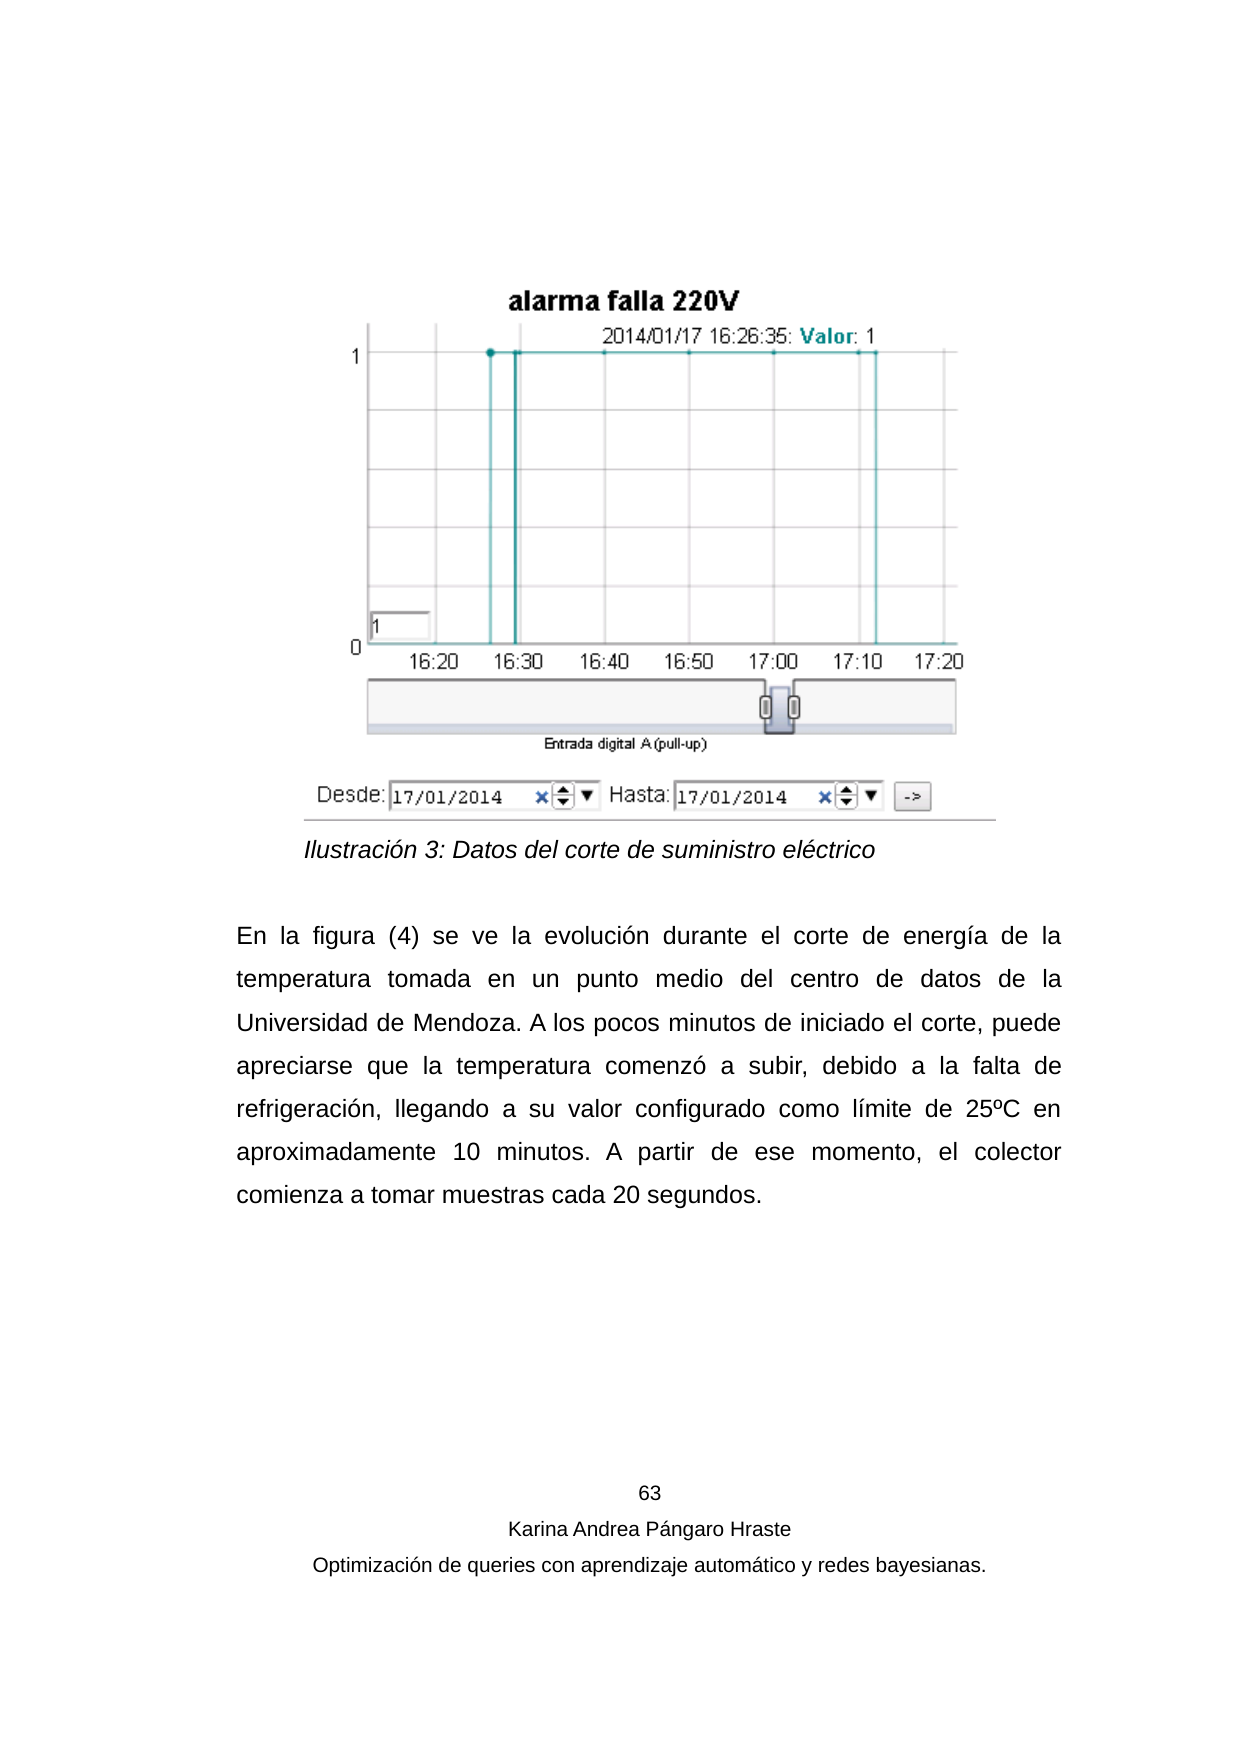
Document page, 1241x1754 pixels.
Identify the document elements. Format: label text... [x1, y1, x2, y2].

text Ilustración 3: Datos del corte de suministro eléctrico [303, 821, 996, 864]
picture [303, 278, 996, 821]
text En la figura (4) se ve la evolución durante el corte de energía de la temperatura tomada en un punto medio del centro de datos de la Universidad de Mendoza. A los pocos minutos de iniciado el corte, puede apreciarse que la temperatura comenzó a subir, debido a la falta de refrigeración, llegando a su valor configurado como límite de 25ºC en aproximadamente 10 minutos. A partir de ese momento, el colector comienza a tomar muestras cada 20 segundos. [236, 921, 1063, 1209]
